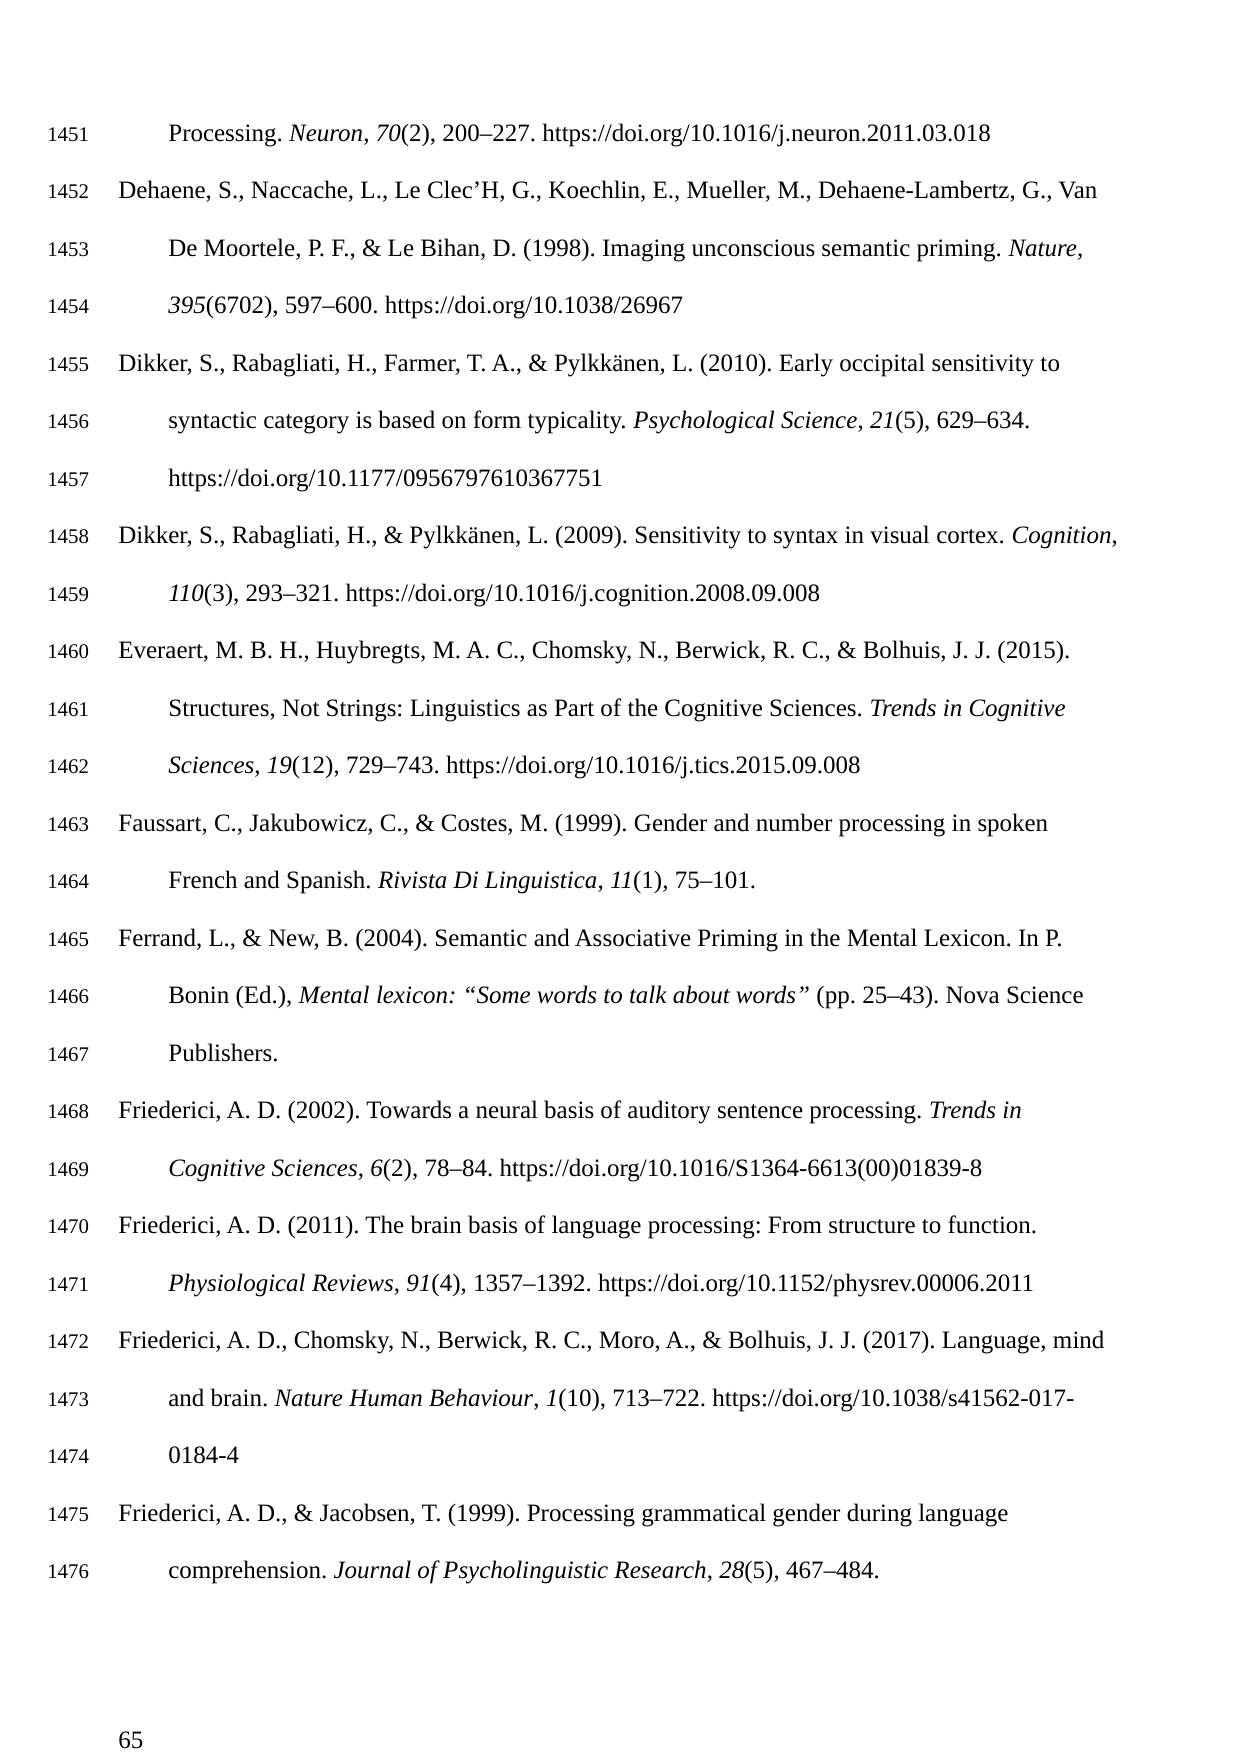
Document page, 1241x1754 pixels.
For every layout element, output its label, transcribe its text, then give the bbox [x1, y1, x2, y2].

text Dikker, S., Rabagliati, H., & Pylkkänen, L. (2009). Sensitivity to syntax in visual cortex. Cognition, 110(3), 293–321. https://doi.org/10.1016/j.cognition.2008.09.008 [118, 521, 1122, 607]
text Dikker, S., Rabagliati, H., Farmer, T. A., & Pylkkänen, L. (2010). Early occipital sensitivity to syntactic category is based on form typicality. Psychological Science, 21(5), 629–634. https://doi.org/10.1177/0956797610367751 [118, 348, 1122, 492]
text Processing. Neuron, 70(2), 200–227. https://doi.org/10.1016/j.neuron.2011.03.018 [118, 118, 1122, 147]
text Friederici, A. D., Chomsky, N., Berwick, R. C., Moro, A., & Bolhuis, J. J. (2017). Language, mind and brain. Nature Human Behaviour, 1(10), 713–722. https://doi.org/10.1038/s41562-017-0184-4 [118, 1326, 1122, 1469]
text Dehaene, S., Naccache, L., Le Clec’H, G., Koechlin, E., Mueller, M., Dehaene-Lambertz, G., Van De Moortele, P. F., & Le Bihan, D. (1998). Imaging unconscious semantic priming. Nature, 395(6702), 597–600. https://doi.org/10.1038/26967 [118, 176, 1122, 319]
text Friederici, A. D. (2011). The brain basis of language processing: From structure to function. Physiological Reviews, 91(4), 1357–1392. https://doi.org/10.1152/physrev.00006.2011 [118, 1211, 1122, 1297]
text Faussart, C., Jakubowicz, C., & Costes, M. (1999). Gender and number processing in spoken French and Spanish. Rivista Di Linguistica, 11(1), 75–101. [118, 808, 1122, 894]
text Friederici, A. D., & Jacobsen, T. (1999). Processing grammatical gender during language comprehension. Journal of Psycholinguistic Research, 28(5), 467–484. [118, 1498, 1122, 1584]
text Ferrand, L., & New, B. (2004). Semantic and Associative Priming in the Mental Lexicon. In P. Bonin (Ed.), Mental lexicon: “Some words to talk about words” (pp. 25–43). Nova Science Publishers. [118, 923, 1122, 1067]
text Everaert, M. B. H., Huybregts, M. A. C., Chomsky, N., Berwick, R. C., & Bolhuis, J. J. (2015). Structures, Not Strings: Linguistics as Part of the Cognitive Sciences. Trends in Cognitive Sciences, 19(12), 729–743. https://doi.org/10.1016/j.tics.2015.09.008 [118, 636, 1122, 779]
text Friederici, A. D. (2002). Towards a neural basis of auditory sentence processing. Trends in Cognitive Sciences, 6(2), 78–84. https://doi.org/10.1016/S1364-6613(00)01839-8 [118, 1096, 1122, 1182]
